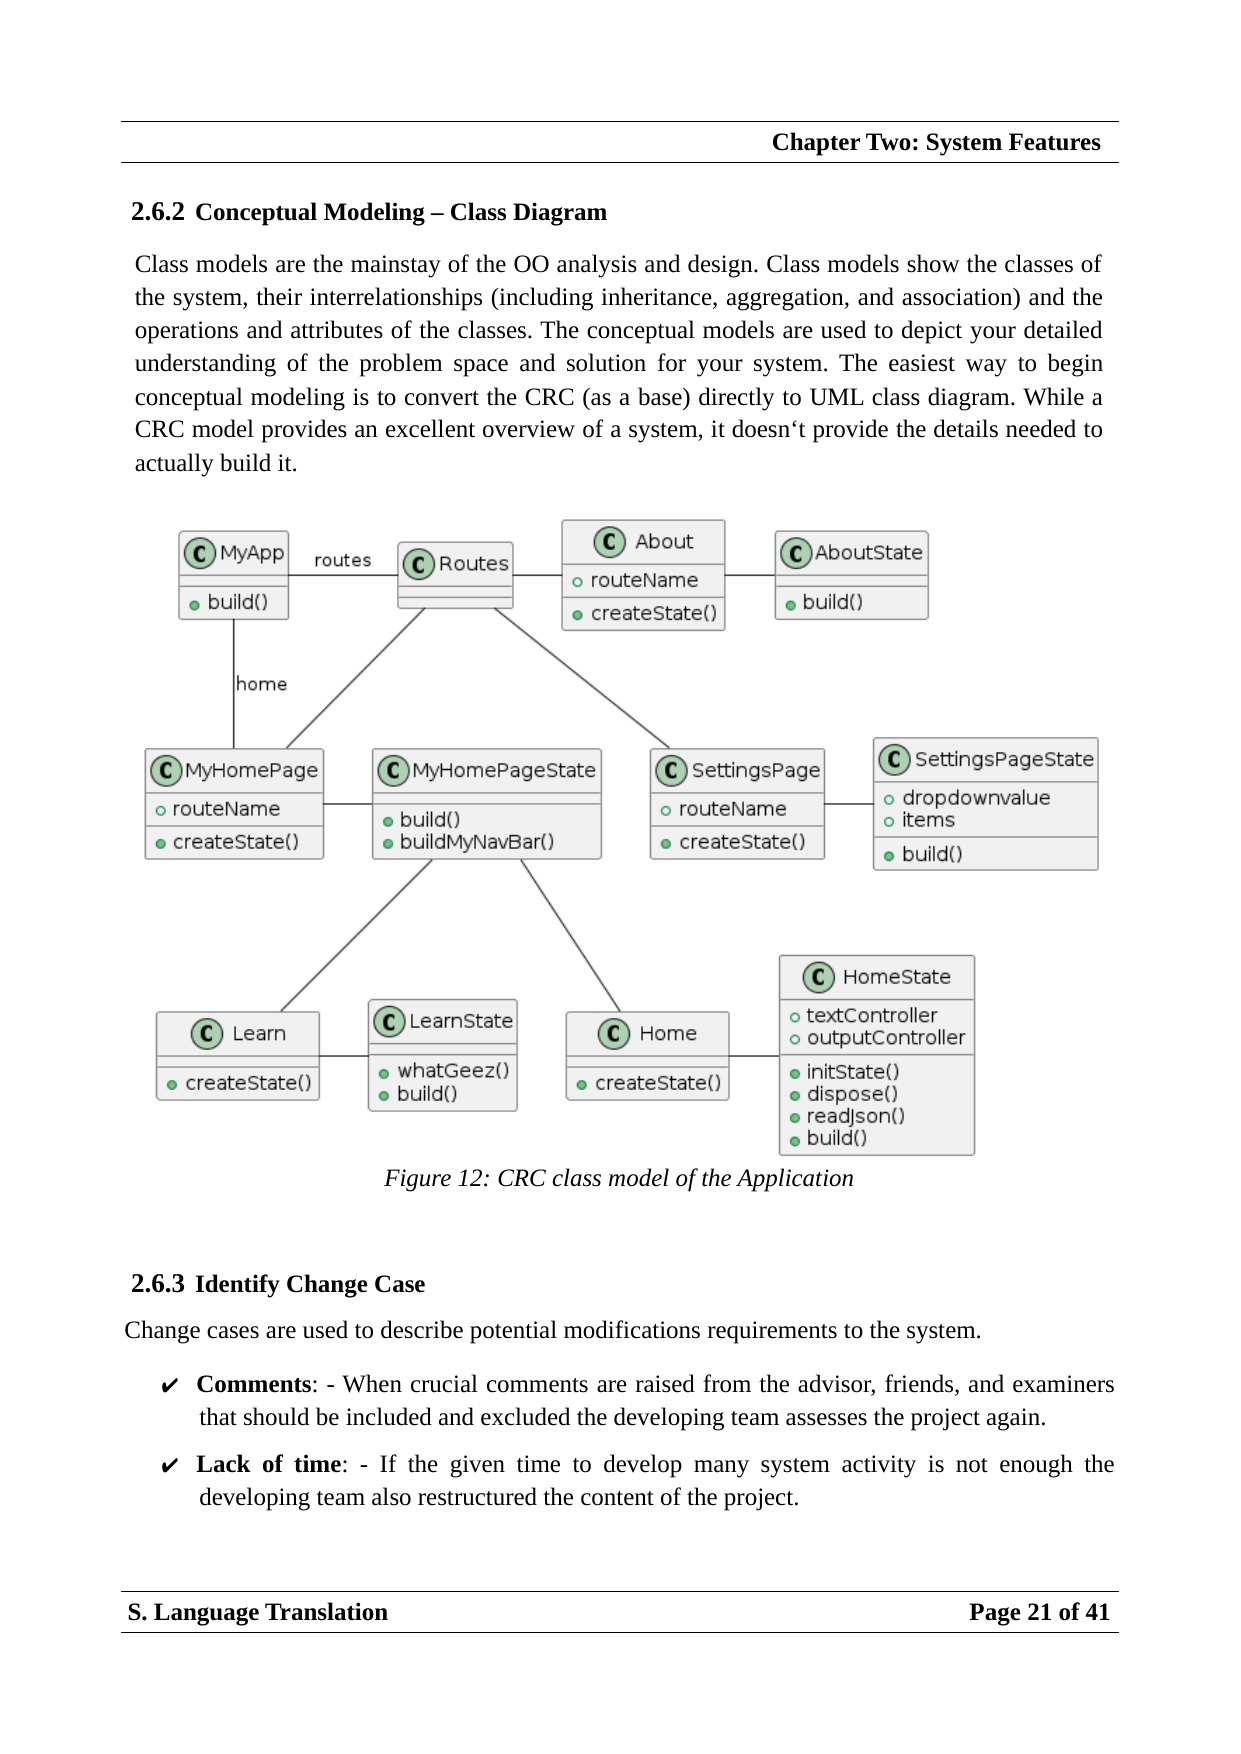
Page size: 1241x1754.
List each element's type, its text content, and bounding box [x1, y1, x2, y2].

text Figure 12: CRC class model of the Application [135, 1163, 1105, 1194]
subtitle Conceptual Modeling – Class Diagram [121, 192, 1119, 229]
text Change cases are used to describe potential modifications requirements to the system. [121, 1312, 1119, 1347]
subtitle Identify Change Case [121, 1264, 1119, 1298]
text Class models are the mainstay of the OO analysis and design. Class models show the classes of the system, their interrelationships (including inheritance, aggregation, and association) and the operations and attributes of the classes. The conceptual models are used to depict your detailed understanding of the problem space and solution for your system. The easiest way to begin conceptual modeling is to convert the CRC (as a base) directly to UML class diagram. While a CRC model provides an excellent overview of a system, it doesn‘t provide the details needed to actually build it. [132, 246, 1107, 476]
list Comments: - When crucial comments are raised from the advisor, friends, and examiners that should be included and excluded the developing team assesses the project again. [159, 1366, 1119, 1431]
list Lack of time: - If the given time to develop many system activity is not enough the developing team also restructured the content of the project. [159, 1446, 1119, 1514]
picture [135, 510, 1105, 1163]
